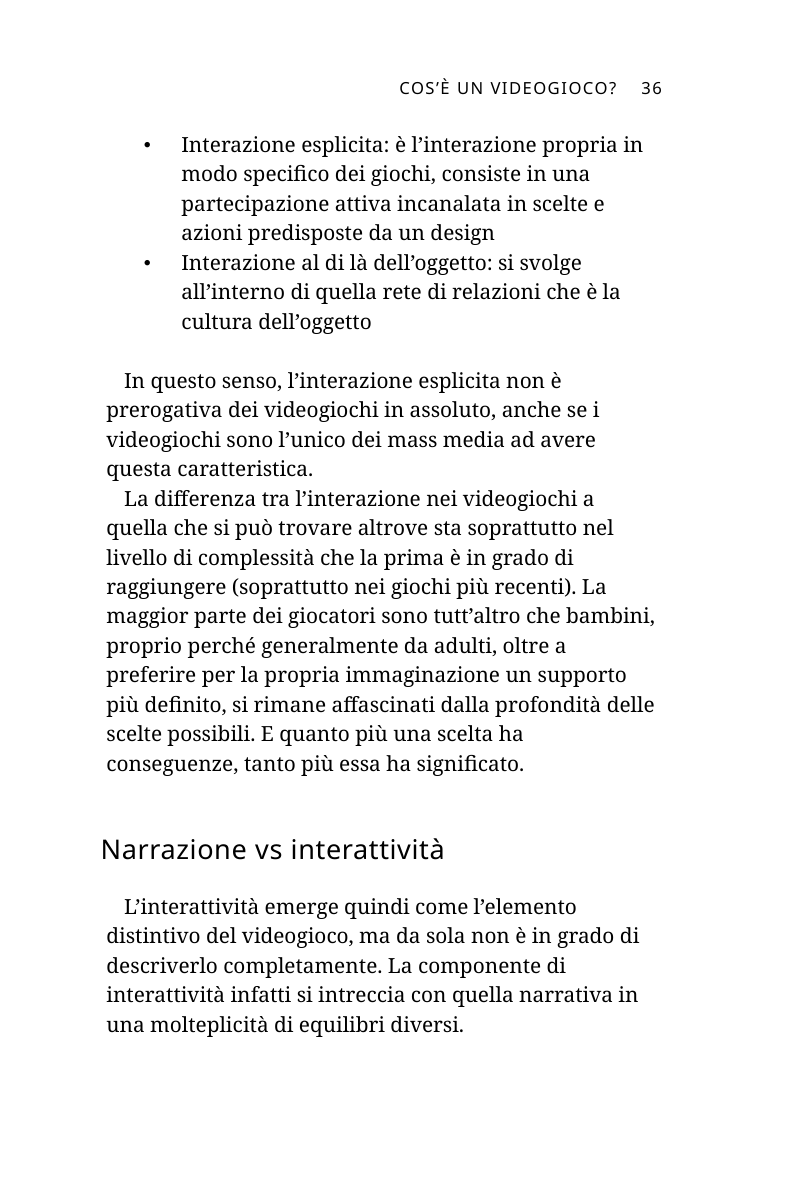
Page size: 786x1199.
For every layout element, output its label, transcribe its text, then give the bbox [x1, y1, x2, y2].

text La differenza tra l’interazione nei videogiochi a quella che si può trovare altrove sta soprattutto nel livello di complessità che la prima è in grado di raggiungere (soprattutto nei giochi più recenti). La maggior parte dei giocatori sono tutt’altro che bambini, proprio perché generalmente da adulti, oltre a preferire per la propria immaginazione un supporto più definito, si rimane affascinati dalla profondità delle scelte possibili. E quanto più una scelta ha conseguenze, tanto più essa ha significato. [106, 483, 661, 777]
text In questo senso, l’interazione esplicita non è prerogativa dei videogiochi in assoluto, anche se i videogiochi sono l’unico dei mass media ad avere questa caratteristica. [106, 365, 661, 483]
list Interazione al di là dell’oggetto: si svolge all’interno di quella rete di relazioni che è la cultura dell’oggetto [144, 247, 661, 335]
list Interazione esplicita: è l’interazione propria in modo specifico dei giochi, consiste in una partecipazione attiva incanalata in scelte e azioni predisposte da un design [144, 129, 661, 247]
text L’interattività emerge quindi come l’elemento distintivo del videogioco, ma da sola non è in grado di descriverlo completamente. La componente di interattività infatti si intreccia con quella narrativa in una molteplicità di equilibri diversi. [106, 891, 661, 1038]
subtitle Narrazione vs interattività [100, 831, 661, 867]
